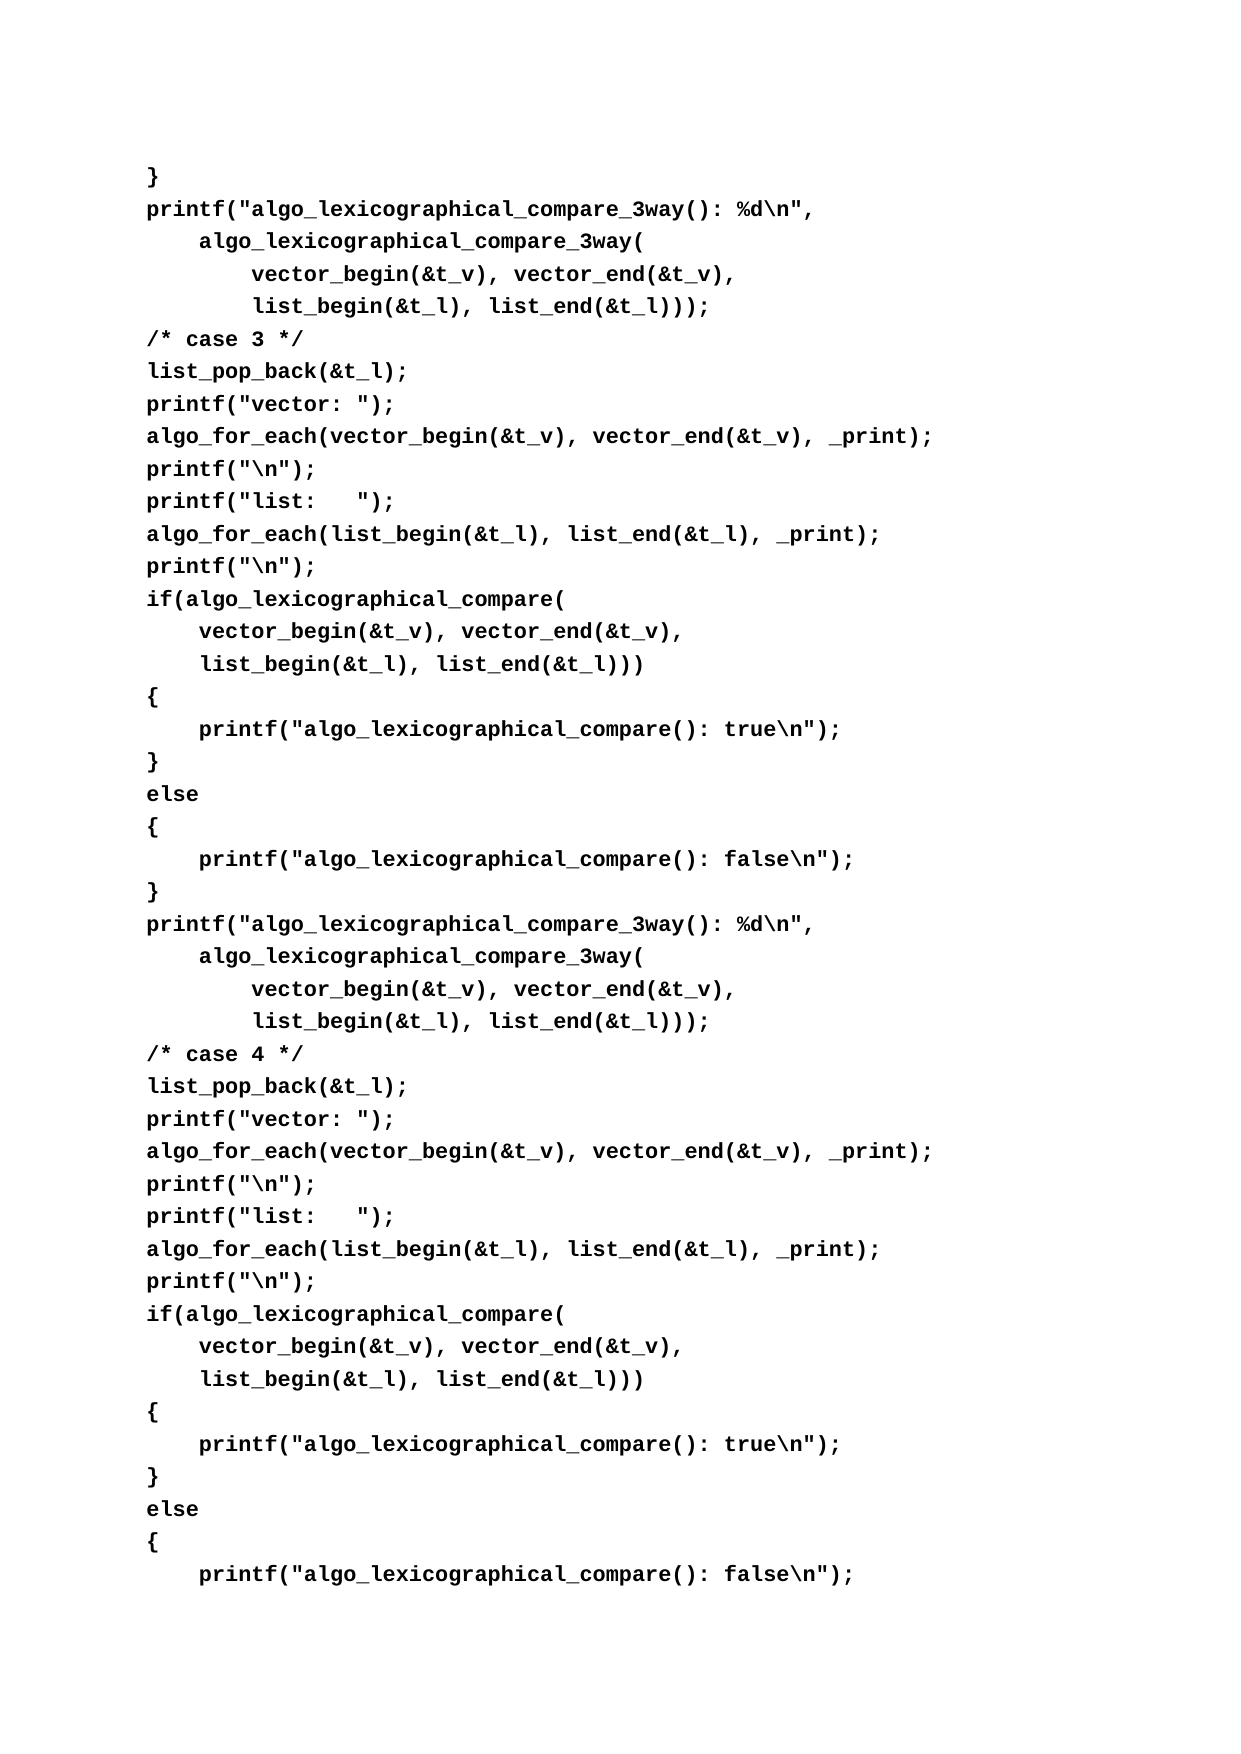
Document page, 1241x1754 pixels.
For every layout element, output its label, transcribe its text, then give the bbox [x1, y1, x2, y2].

text if(algo_lexicographical_compare( [94, 1299, 1144, 1332]
text printf("vector: "); [94, 1104, 1144, 1137]
text printf("list: "); [94, 487, 1144, 519]
text else [94, 779, 1144, 812]
text printf("algo_lexicographical_compare(): false\n"); [94, 844, 1144, 877]
text printf("vector: "); [94, 389, 1144, 422]
text { [94, 1527, 1144, 1559]
text printf("algo_lexicographical_compare(): false\n"); [94, 1559, 1144, 1592]
text list_pop_back(&t_l); [94, 1072, 1144, 1104]
text { [94, 1397, 1144, 1429]
text list_begin(&t_l), list_end(&t_l))) [94, 649, 1144, 682]
text printf("list: "); [94, 1202, 1144, 1234]
text vector_begin(&t_v), vector_end(&t_v), [94, 974, 1144, 1007]
text printf("\n"); [94, 1267, 1144, 1299]
text /* case 4 */ [94, 1039, 1144, 1072]
text list_begin(&t_l), list_end(&t_l))) [94, 1364, 1144, 1397]
text printf("algo_lexicographical_compare_3way(): %d\n", [94, 909, 1144, 942]
text } [94, 877, 1144, 909]
text } [94, 162, 1144, 194]
text printf("algo_lexicographical_compare(): true\n"); [94, 714, 1144, 747]
text printf("\n"); [94, 454, 1144, 487]
text list_begin(&t_l), list_end(&t_l))); [94, 292, 1144, 324]
text algo_lexicographical_compare_3way( [94, 227, 1144, 259]
text list_begin(&t_l), list_end(&t_l))); [94, 1007, 1144, 1039]
text vector_begin(&t_v), vector_end(&t_v), [94, 1332, 1144, 1364]
text list_pop_back(&t_l); [94, 357, 1144, 389]
text algo_for_each(list_begin(&t_l), list_end(&t_l), _print); [94, 1234, 1144, 1267]
text vector_begin(&t_v), vector_end(&t_v), [94, 617, 1144, 649]
text vector_begin(&t_v), vector_end(&t_v), [94, 259, 1144, 292]
text printf("algo_lexicographical_compare_3way(): %d\n", [94, 194, 1144, 227]
text printf("\n"); [94, 552, 1144, 584]
text algo_for_each(vector_begin(&t_v), vector_end(&t_v), _print); [94, 1137, 1144, 1169]
text else [94, 1494, 1144, 1527]
text } [94, 1462, 1144, 1494]
text /* case 3 */ [94, 324, 1144, 357]
text { [94, 812, 1144, 844]
text if(algo_lexicographical_compare( [94, 584, 1144, 617]
text { [94, 682, 1144, 714]
text algo_for_each(vector_begin(&t_v), vector_end(&t_v), _print); [94, 422, 1144, 454]
text algo_lexicographical_compare_3way( [94, 942, 1144, 974]
text printf("\n"); [94, 1169, 1144, 1202]
text printf("algo_lexicographical_compare(): true\n"); [94, 1429, 1144, 1462]
text } [94, 747, 1144, 779]
text algo_for_each(list_begin(&t_l), list_end(&t_l), _print); [94, 519, 1144, 552]
